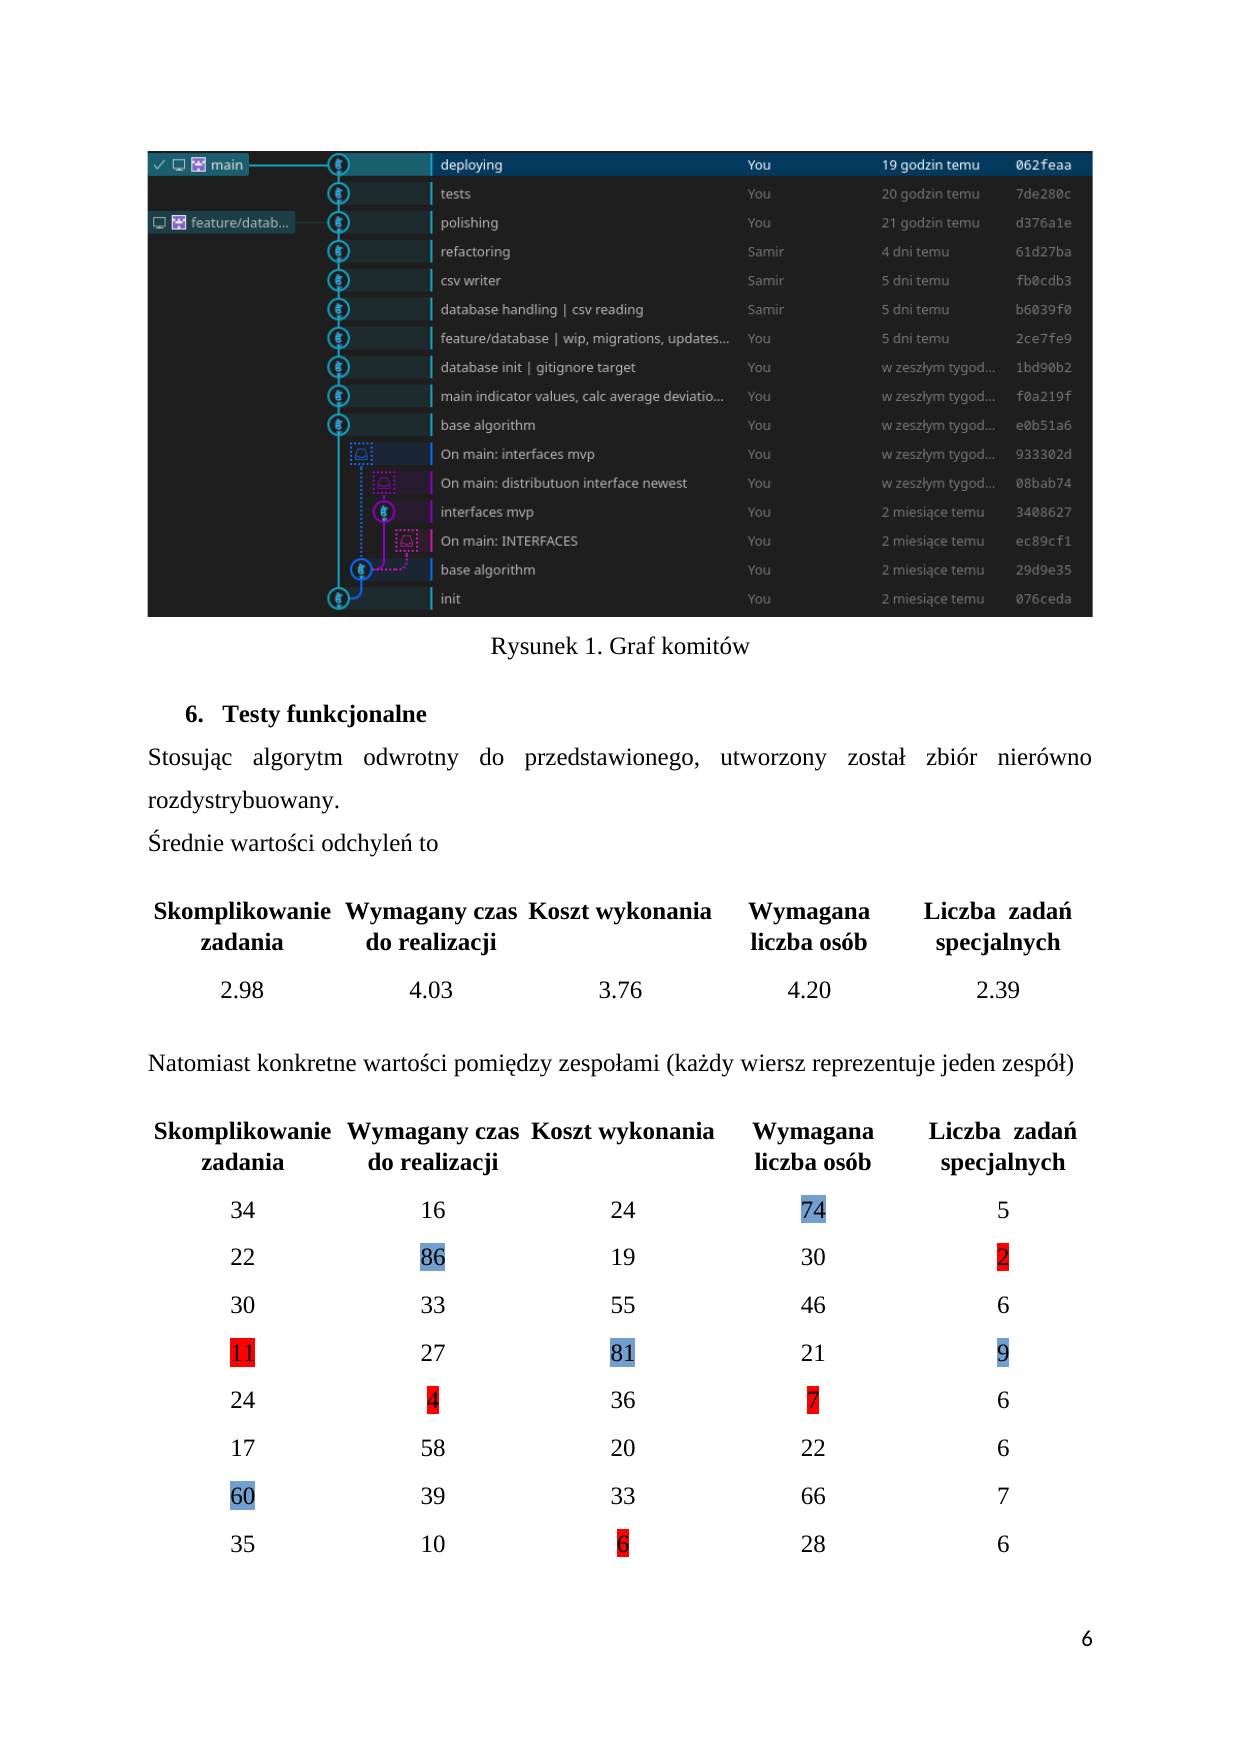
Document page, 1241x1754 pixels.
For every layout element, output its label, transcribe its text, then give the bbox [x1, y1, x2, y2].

table_cell 74 [718, 1195, 908, 1242]
subtitle Natomiast konkretne wartości pomiędzy zespołami (każdy wiersz reprezentuje jeden zespół) [148, 1048, 1093, 1077]
table_cell 24 [528, 1195, 718, 1242]
table_cell 2 [908, 1243, 1098, 1290]
table_header Wymagana liczba osób [718, 1116, 908, 1195]
table_cell 2.39 [904, 975, 1093, 1023]
table_header Liczba zadań specjalnych [904, 896, 1093, 975]
table_cell 3.76 [526, 975, 714, 1023]
table_header Skomplikowanie zadania [148, 896, 337, 975]
table_cell 11 [148, 1338, 338, 1386]
table_cell 10 [338, 1529, 528, 1576]
table_cell 4.20 [715, 975, 903, 1023]
table_cell 46 [718, 1290, 908, 1338]
table_header Wymagany czas do realizacji [337, 896, 526, 975]
table_cell 33 [338, 1290, 528, 1338]
table_cell 4.03 [337, 975, 526, 1023]
table_header Wymagany czas do realizacji [338, 1116, 528, 1195]
table_cell 7 [718, 1386, 908, 1433]
table_cell 28 [718, 1529, 908, 1576]
table_cell 86 [338, 1243, 528, 1290]
table_cell 39 [338, 1481, 528, 1529]
subtitle Średnie wartości odchyleń to [148, 828, 1093, 857]
table_header Skomplikowanie zadania [148, 1116, 338, 1195]
table_cell 66 [718, 1481, 908, 1529]
table_cell 30 [718, 1243, 908, 1290]
table_header Koszt wykonania [526, 896, 714, 975]
table_cell 17 [148, 1433, 338, 1481]
table_cell 20 [528, 1433, 718, 1481]
table_header Liczba zadań specjalnych [908, 1116, 1098, 1195]
table_cell 7 [908, 1481, 1098, 1529]
table_cell 9 [908, 1338, 1098, 1386]
text Rysunek 1. Graf komitów [148, 617, 1093, 659]
table_cell 24 [148, 1386, 338, 1433]
table_cell 5 [908, 1195, 1098, 1242]
table_cell 19 [528, 1243, 718, 1290]
table_cell 27 [338, 1338, 528, 1386]
table_cell 34 [148, 1195, 338, 1242]
table_header Koszt wykonania [528, 1116, 718, 1195]
table_cell 6 [908, 1433, 1098, 1481]
table_cell 22 [148, 1243, 338, 1290]
table_header Wymagana liczba osób [715, 896, 903, 975]
subtitle Testy funkcjonalne [185, 699, 1093, 728]
table_cell 81 [528, 1338, 718, 1386]
table_cell 33 [528, 1481, 718, 1529]
table_cell 6 [908, 1386, 1098, 1433]
table_cell 36 [528, 1386, 718, 1433]
table_cell 6 [908, 1290, 1098, 1338]
picture [147, 151, 1093, 617]
table_cell 35 [148, 1529, 338, 1576]
subtitle Stosując algorytm odwrotny do przedstawionego, utworzony został zbiór nierówno rozdystrybuowany. [148, 742, 1093, 814]
table_cell 30 [148, 1290, 338, 1338]
table_cell 58 [338, 1433, 528, 1481]
table_cell 4 [338, 1386, 528, 1433]
table_cell 6 [528, 1529, 718, 1576]
table_cell 6 [908, 1529, 1098, 1576]
table_cell 55 [528, 1290, 718, 1338]
table_cell 22 [718, 1433, 908, 1481]
table_cell 21 [718, 1338, 908, 1386]
table_cell 60 [148, 1481, 338, 1529]
table_cell 2.98 [148, 975, 337, 1023]
table_cell 16 [338, 1195, 528, 1242]
